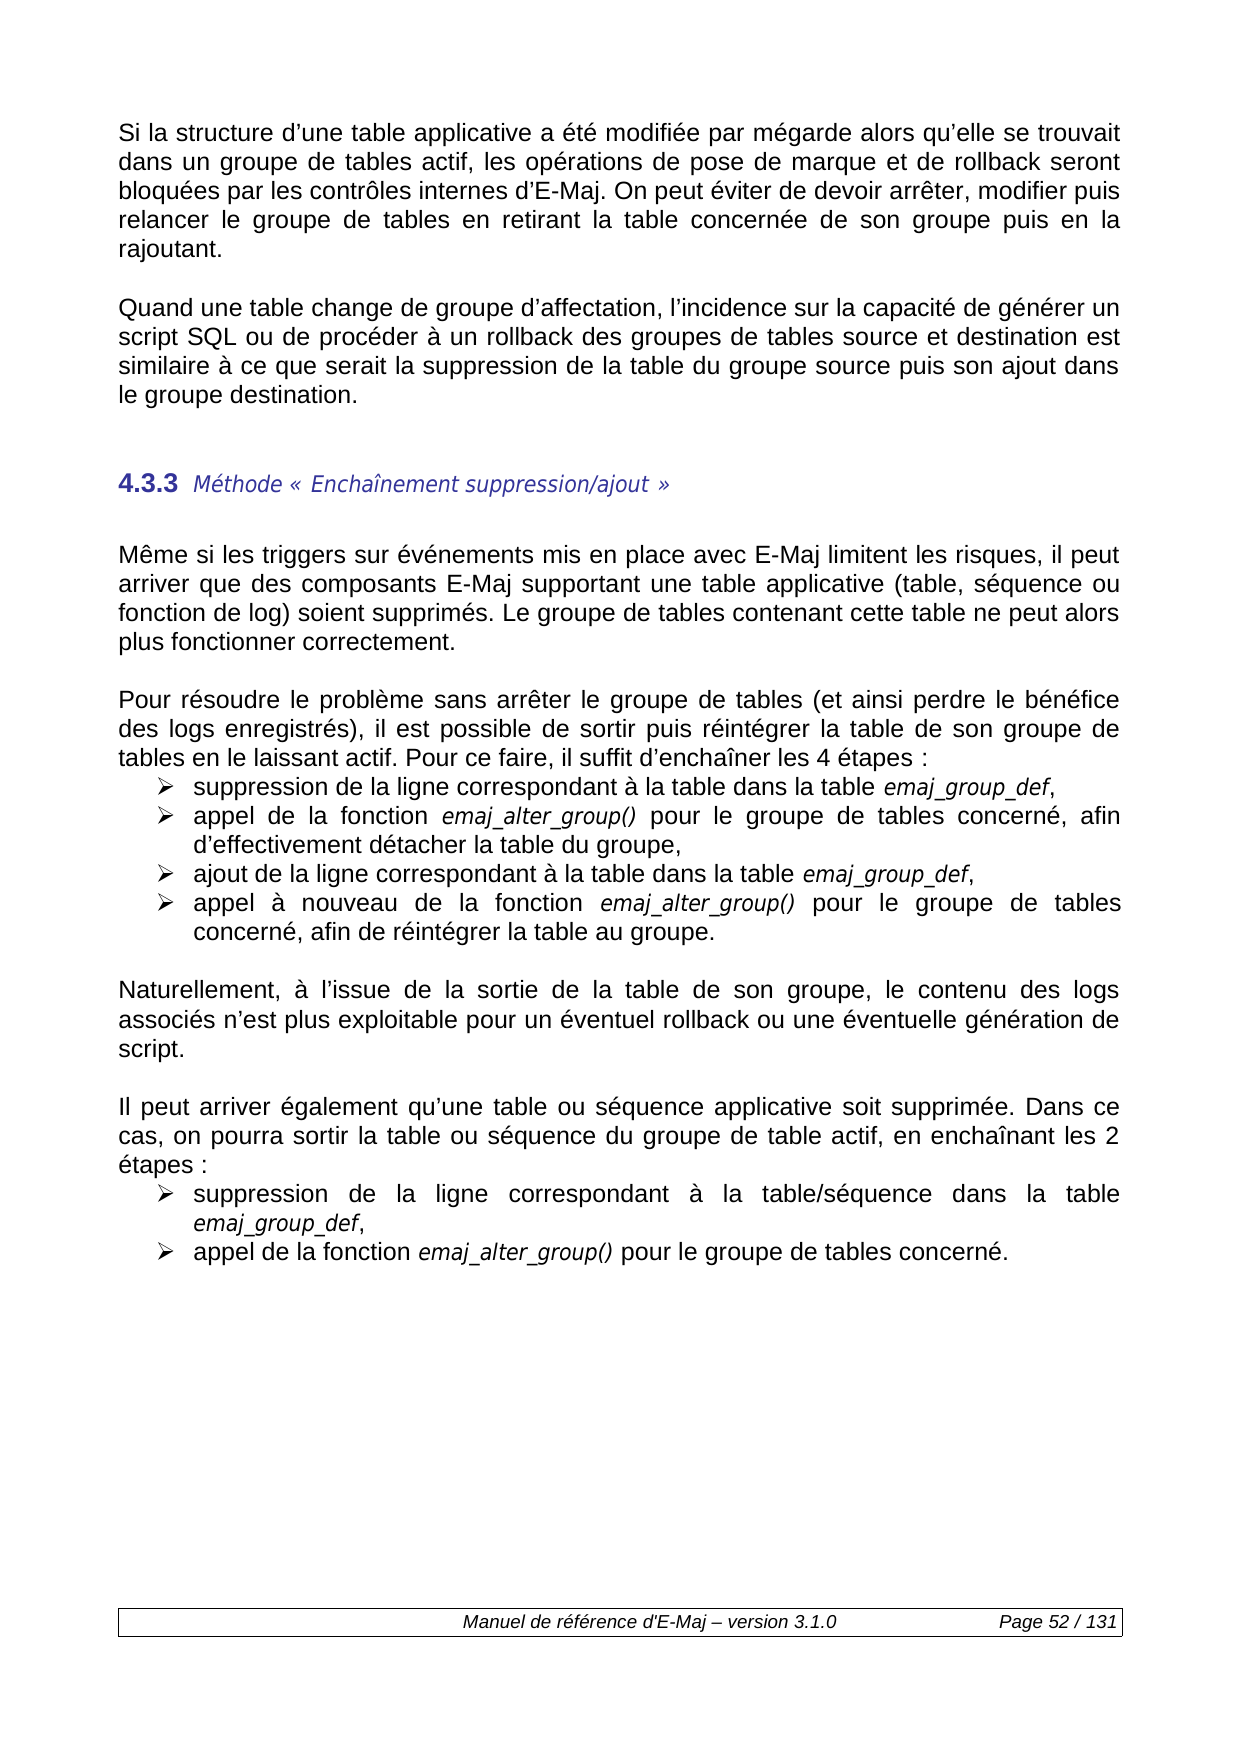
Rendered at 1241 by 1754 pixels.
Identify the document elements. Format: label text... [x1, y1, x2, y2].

list appel de la fonction emaj_alter_group() pour le groupe de tables concerné, afin d’effectivement détacher la table du groupe, [156, 801, 1122, 859]
text Naturellement, à l’issue de la sortie de la table de son groupe, le contenu des logs associés n’est plus exploitable pour un éventuel rollback ou une éventuelle génération de script. [118, 975, 1122, 1063]
list suppression de la ligne correspondant à la table dans la table emaj_group_def, [156, 772, 1122, 801]
text Quand une table change de groupe d’affectation, l’incidence sur la capacité de générer un script SQL ou de procéder à un rollback des groupes de tables source et destination est similaire à ce que serait la suppression de la table du groupe source puis son ajout dans le groupe destination. [118, 292, 1122, 409]
list suppression de la ligne correspondant à la table/séquence dans la table emaj_group_def, [156, 1179, 1122, 1237]
subtitle Méthode « Enchaînement suppression/ajout » [118, 467, 1122, 498]
text Même si les triggers sur événements mis en place avec E-Maj limitent les risques, il peut arriver que des composants E-Maj supportant une table applicative (table, séquence ou fonction de log) soient supprimés. Le groupe de tables contenant cette table ne peut alors plus fonctionner correctement. [118, 539, 1122, 656]
text Il peut arriver également qu’une table ou séquence applicative soit supprimée. Dans ce cas, on pourra sortir la table ou séquence du groupe de table actif, en enchaînant les 2 étapes : [118, 1092, 1122, 1179]
text Si la structure d’une table applicative a été modifiée par mégarde alors qu’elle se trouvait dans un groupe de tables actif, les opérations de pose de marque et de rollback seront bloquées par les contrôles internes d’E-Maj. On peut éviter de devoir arrêter, modifier puis relancer le groupe de tables en retirant la table concernée de son groupe puis en la rajoutant. [118, 118, 1122, 263]
list appel de la fonction emaj_alter_group() pour le groupe de tables concerné. [156, 1237, 1122, 1266]
list appel à nouveau de la fonction emaj_alter_group() pour le groupe de tables concerné, afin de réintégrer la table au groupe. [156, 888, 1122, 946]
text Pour résoudre le problème sans arrêter le groupe de tables (et ainsi perdre le bénéfice des logs enregistrés), il est possible de sortir puis réintégrer la table de son groupe de tables en le laissant actif. Pour ce faire, il suffit d’enchaîner les 4 étapes : [118, 685, 1122, 772]
list ajout de la ligne correspondant à la table dans la table emaj_group_def, [156, 859, 1122, 888]
